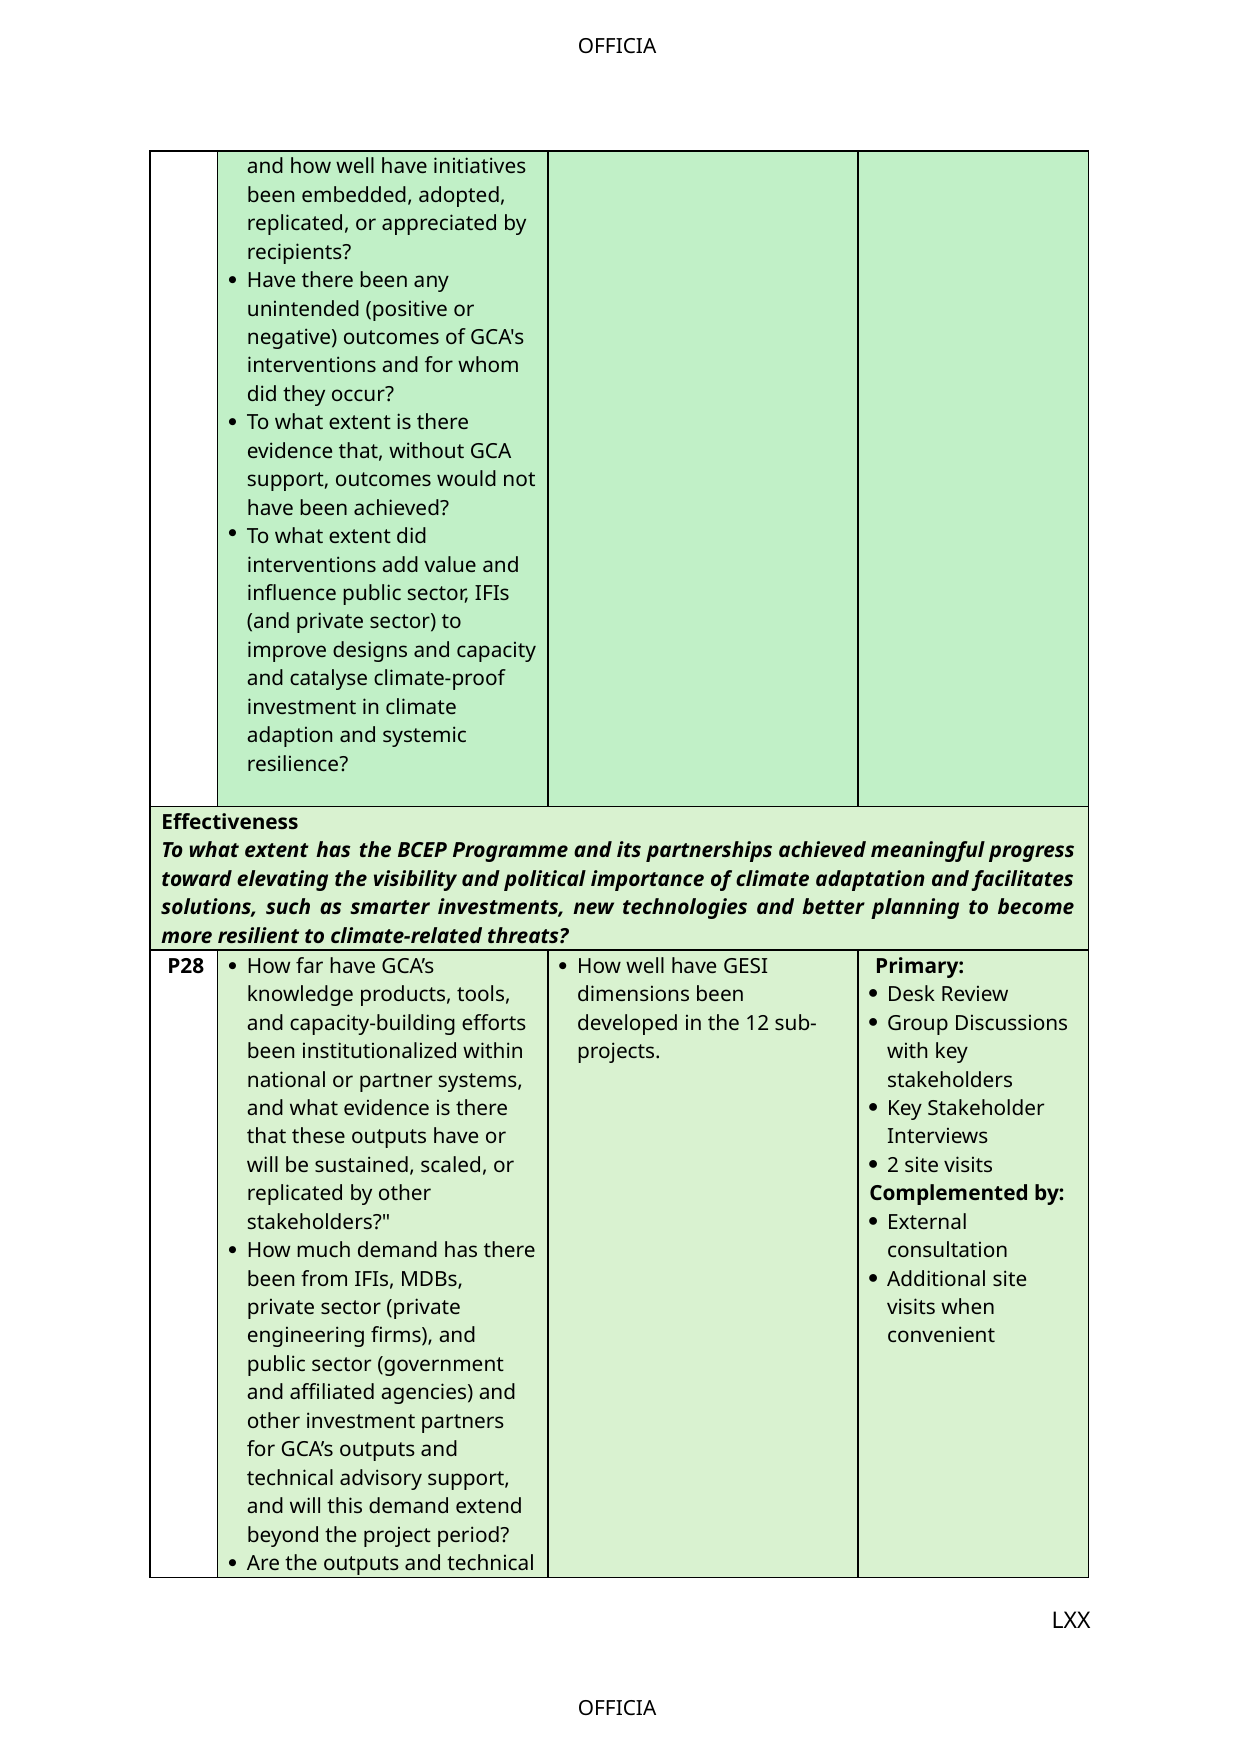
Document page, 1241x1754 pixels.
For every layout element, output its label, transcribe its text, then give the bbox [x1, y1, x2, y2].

table_cell Primary: Desk Review Group Discussions with key stakeholders Key Stakeholder Interviews 2 site visits Complemented by: External consultation Additional site visits when convenient [859, 951, 1088, 1577]
table_cell How well have GESI dimensions been developed in the 12 sub-projects. [549, 951, 857, 1577]
table_cell [151, 152, 217, 806]
table_cell Effectiveness To what extent has the BCEP Programme and its partnerships achieved meaningful progress toward elevating the visibility and political importance of climate adaptation and facilitates solutions, such as smarter investments, new technologies and better planning to become more resilient to climate-related threats? [151, 807, 1088, 949]
table_cell and how well have initiatives been embedded, adopted, replicated, or appreciated by recipients? Have there been any unintended (positive or negative) outcomes of GCA's interventions and for whom did they occur? To what extent is there evidence that, without GCA support, outcomes would not have been achieved? To what extent did interventions add value and influence public sector, IFIs (and private sector) to improve designs and capacity and catalyse climate-proof investment in climate adaption and systemic resilience? [218, 152, 547, 806]
table_cell How far have GCA’s knowledge products, tools, and capacity-building efforts been institutionalized within national or partner systems, and what evidence is there that these outputs have or will be sustained, scaled, or replicated by other stakeholders?" How much demand has there been from IFIs, MDBs, private sector (private engineering firms), and public sector (government and affiliated agencies) and other investment partners for GCA’s outputs and technical advisory support, and will this demand extend beyond the project period? Are the outputs and technical [218, 951, 547, 1577]
table_cell [549, 152, 857, 806]
table_cell P28 [151, 951, 217, 1577]
table_cell [859, 152, 1088, 806]
